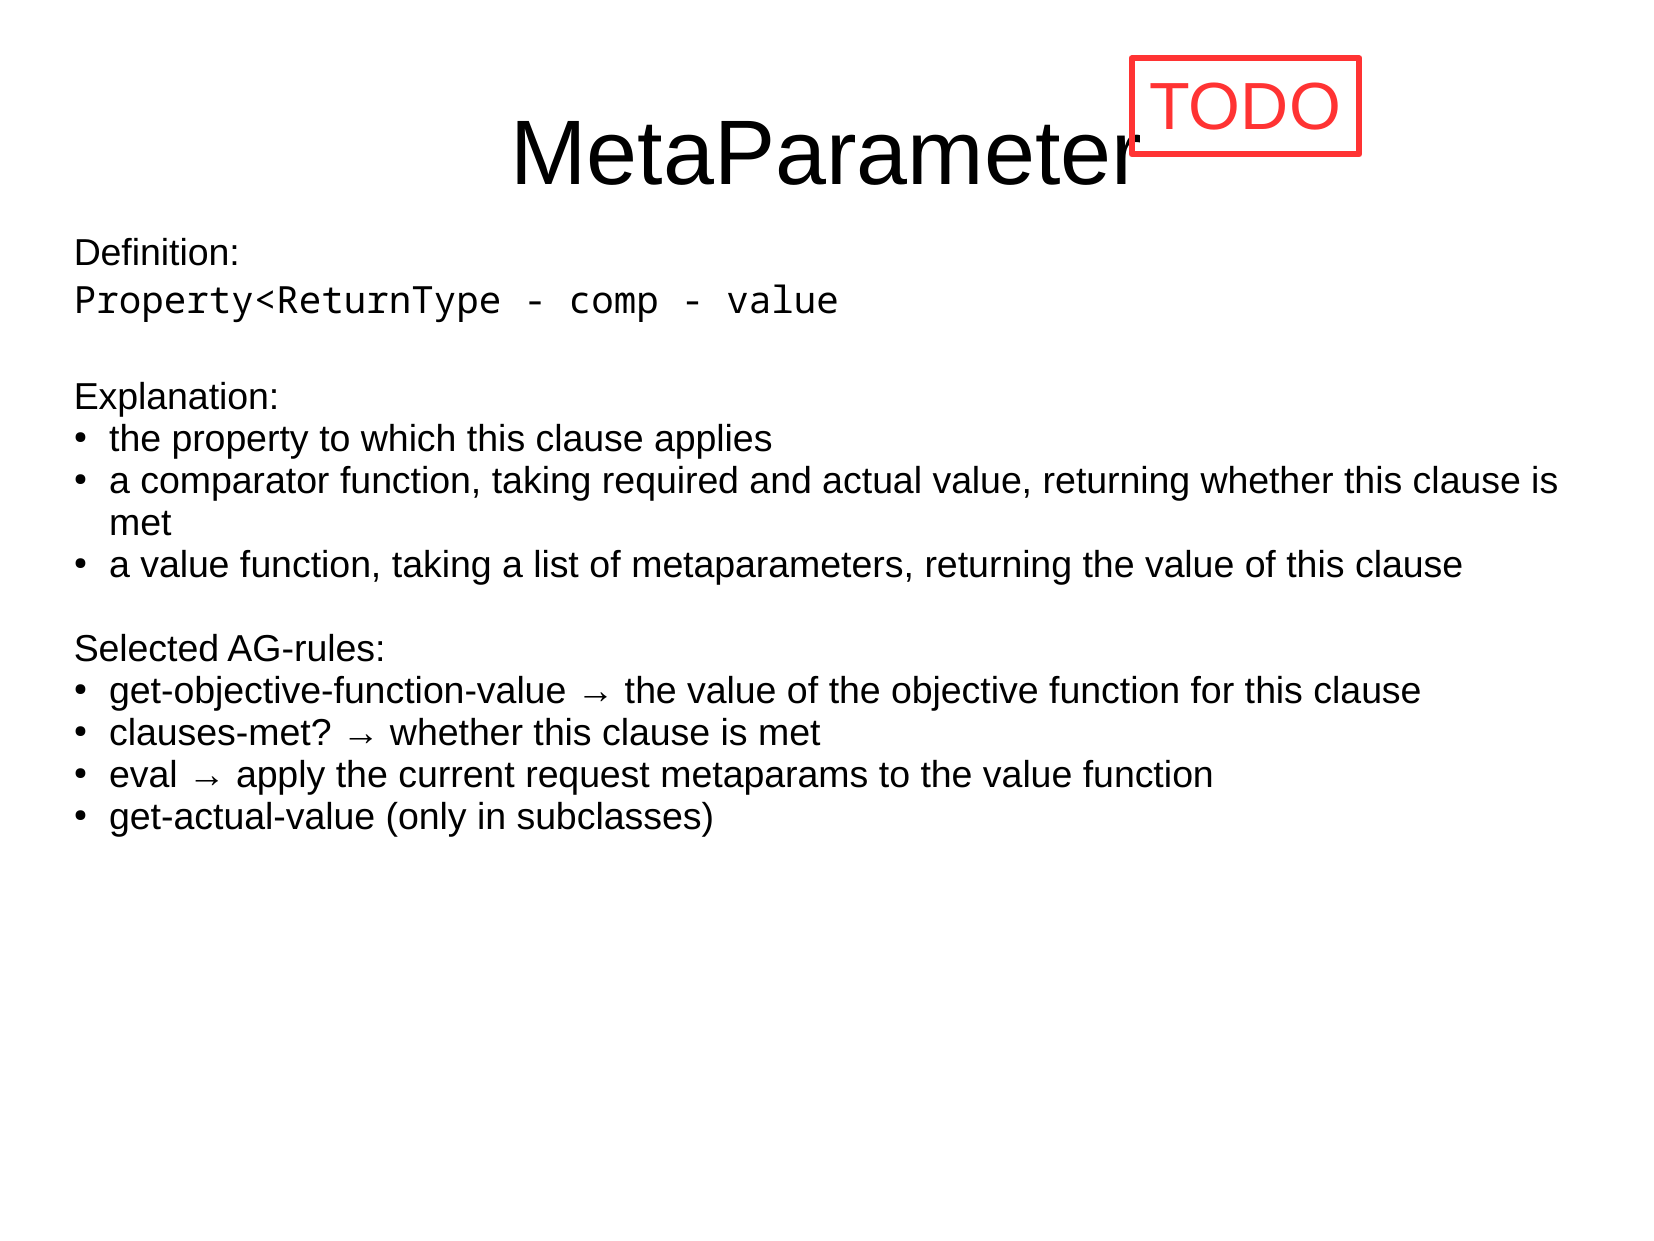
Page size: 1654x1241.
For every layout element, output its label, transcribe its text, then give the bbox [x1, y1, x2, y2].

text_box Definition: Property<ReturnType - comp - value Explanation: the property to which this clause applies a comparator function, taking required and actual value, returning whether this clause is met a value function, taking a list of metaparameters, returning the value of this clause Selected AG-rules: get-objective-function-value → the value of the objective function for this clause clauses-met? → whether this clause is met eval → apply the current request metaparams to the value function get-actual-value (only in subclasses) [59, 224, 1595, 832]
title MetaParameter [82, 49, 1571, 224]
text_box TODO [1131, 58, 1359, 154]
